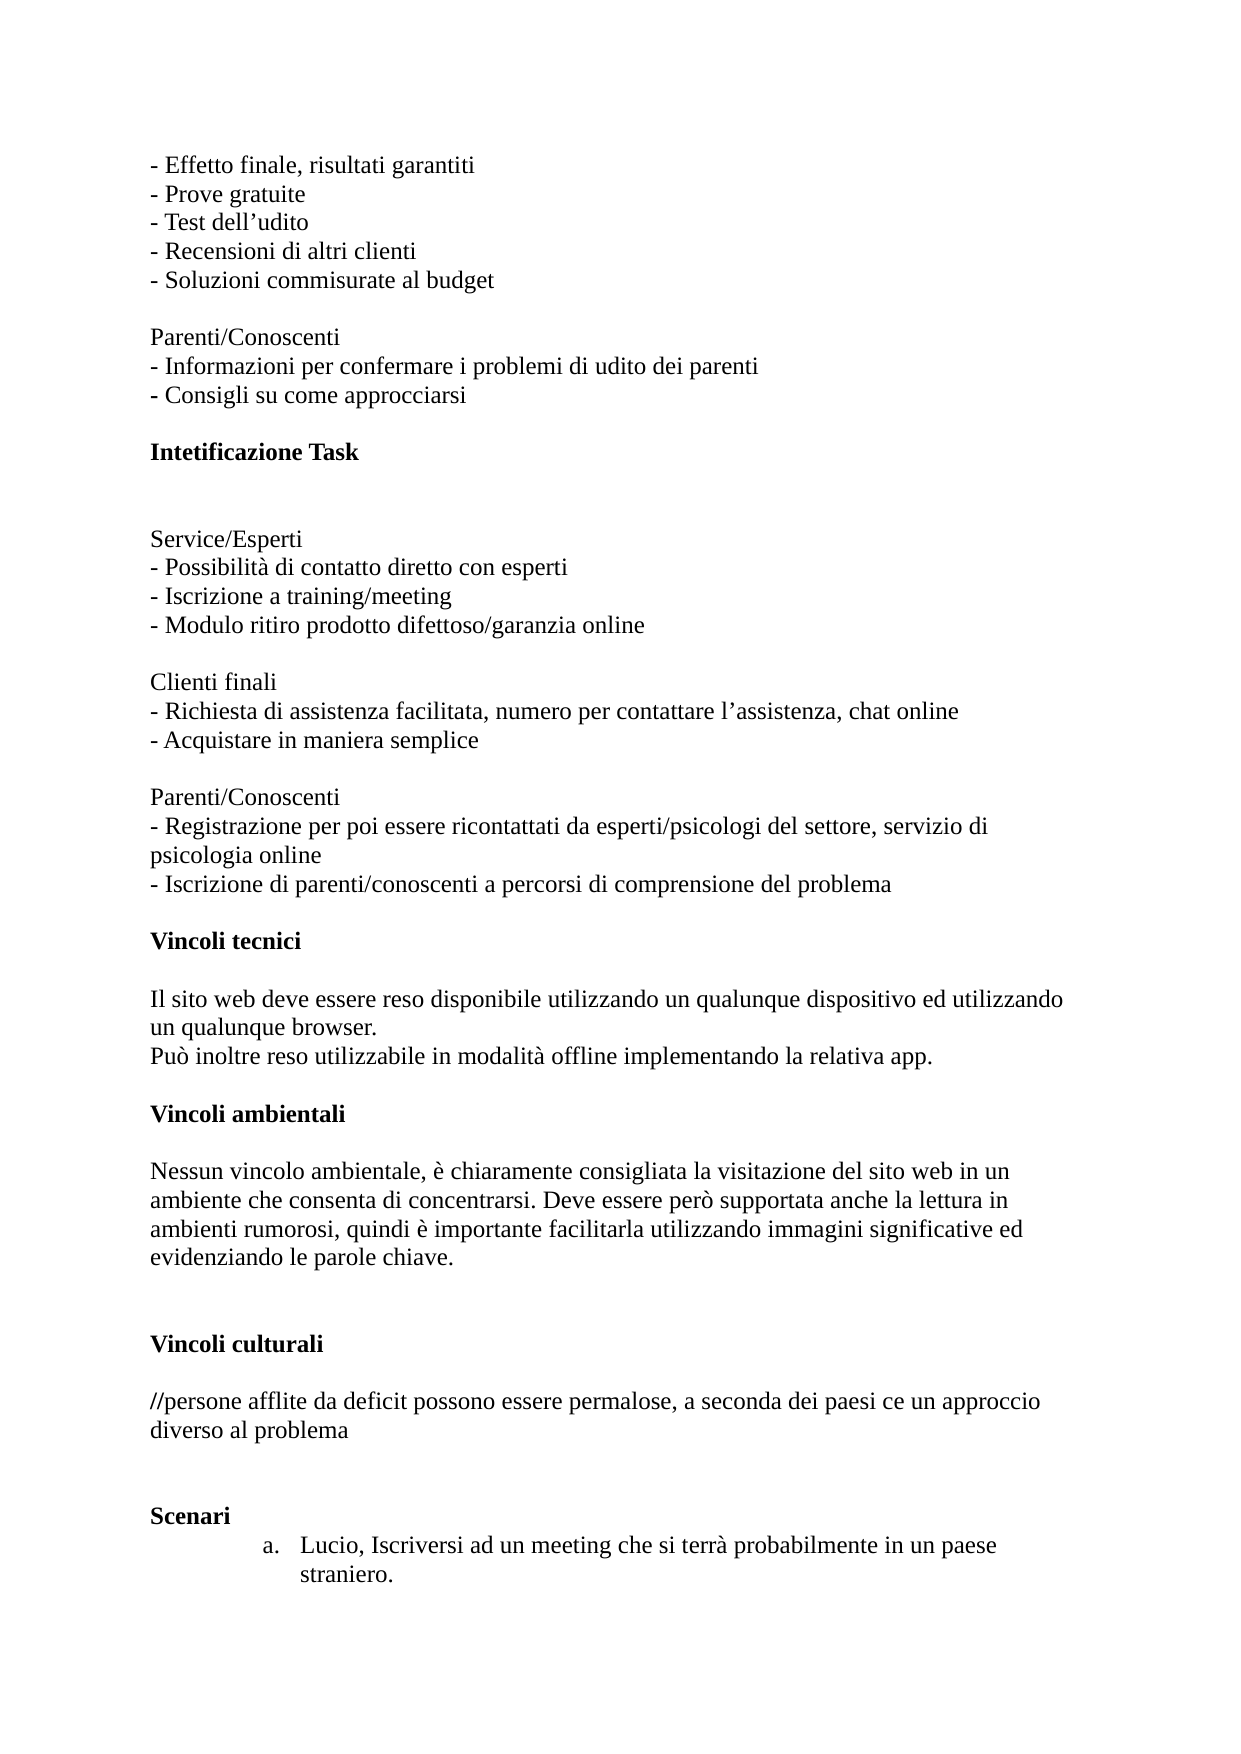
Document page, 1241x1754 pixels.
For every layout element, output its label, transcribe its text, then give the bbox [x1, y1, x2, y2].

text - Recensioni di altri clienti [150, 236, 1090, 265]
text //persone afflite da deficit possono essere permalose, a seconda dei paesi ce un approccio diverso al problema [150, 1386, 1090, 1444]
text Vincoli tecnici [150, 926, 1090, 955]
text Vincoli culturali [150, 1329, 1090, 1357]
text Nessun vincolo ambientale, è chiaramente consigliata la visitazione del sito web in un ambiente che consenta di concentrarsi. Deve essere però supportata anche la lettura in ambienti rumorosi, quindi è importante facilitarla utilizzando immagini significative ed evidenziando le parole chiave. [150, 1156, 1090, 1271]
text - Informazioni per confermare i problemi di udito dei parenti [150, 351, 1090, 380]
text - Modulo ritiro prodotto difettoso/garanzia online [150, 610, 1090, 639]
text Il sito web deve essere reso disponibile utilizzando un qualunque dispositivo ed utilizzando un qualunque browser. [150, 984, 1090, 1041]
text - Prove gratuite [150, 179, 1090, 207]
text Intetificazione Task [150, 437, 1090, 466]
text Parenti/Conoscenti [150, 782, 1090, 811]
text Può inoltre reso utilizzabile in modalità offline implementando la relativa app. [150, 1041, 1090, 1070]
text - Soluzioni commisurate al budget [150, 265, 1090, 294]
text - Effetto finale, risultati garantiti [150, 150, 1090, 179]
text Parenti/Conoscenti [150, 322, 1090, 351]
text - Iscrizione a training/meeting [150, 581, 1090, 610]
list Lucio, Iscriversi ad un meeting che si terrà probabilmente in un paese straniero. [262, 1530, 1090, 1587]
text Service/Esperti [150, 524, 1090, 552]
text - Consigli su come approcciarsi [150, 380, 1090, 409]
text Clienti finali [150, 667, 1090, 696]
text - Richiesta di assistenza facilitata, numero per contattare l’assistenza, chat online [150, 696, 1090, 725]
text Scenari [150, 1501, 1090, 1530]
text - Iscrizione di parenti/conoscenti a percorsi di comprensione del problema [150, 869, 1090, 897]
text - Test dell’udito [150, 207, 1090, 236]
text - Acquistare in maniera semplice [150, 725, 1090, 754]
text - Possibilità di contatto diretto con esperti [150, 552, 1090, 581]
text - Registrazione per poi essere ricontattati da esperti/psicologi del settore, servizio di psicologia online [150, 811, 1090, 869]
text Vincoli ambientali [150, 1099, 1090, 1127]
